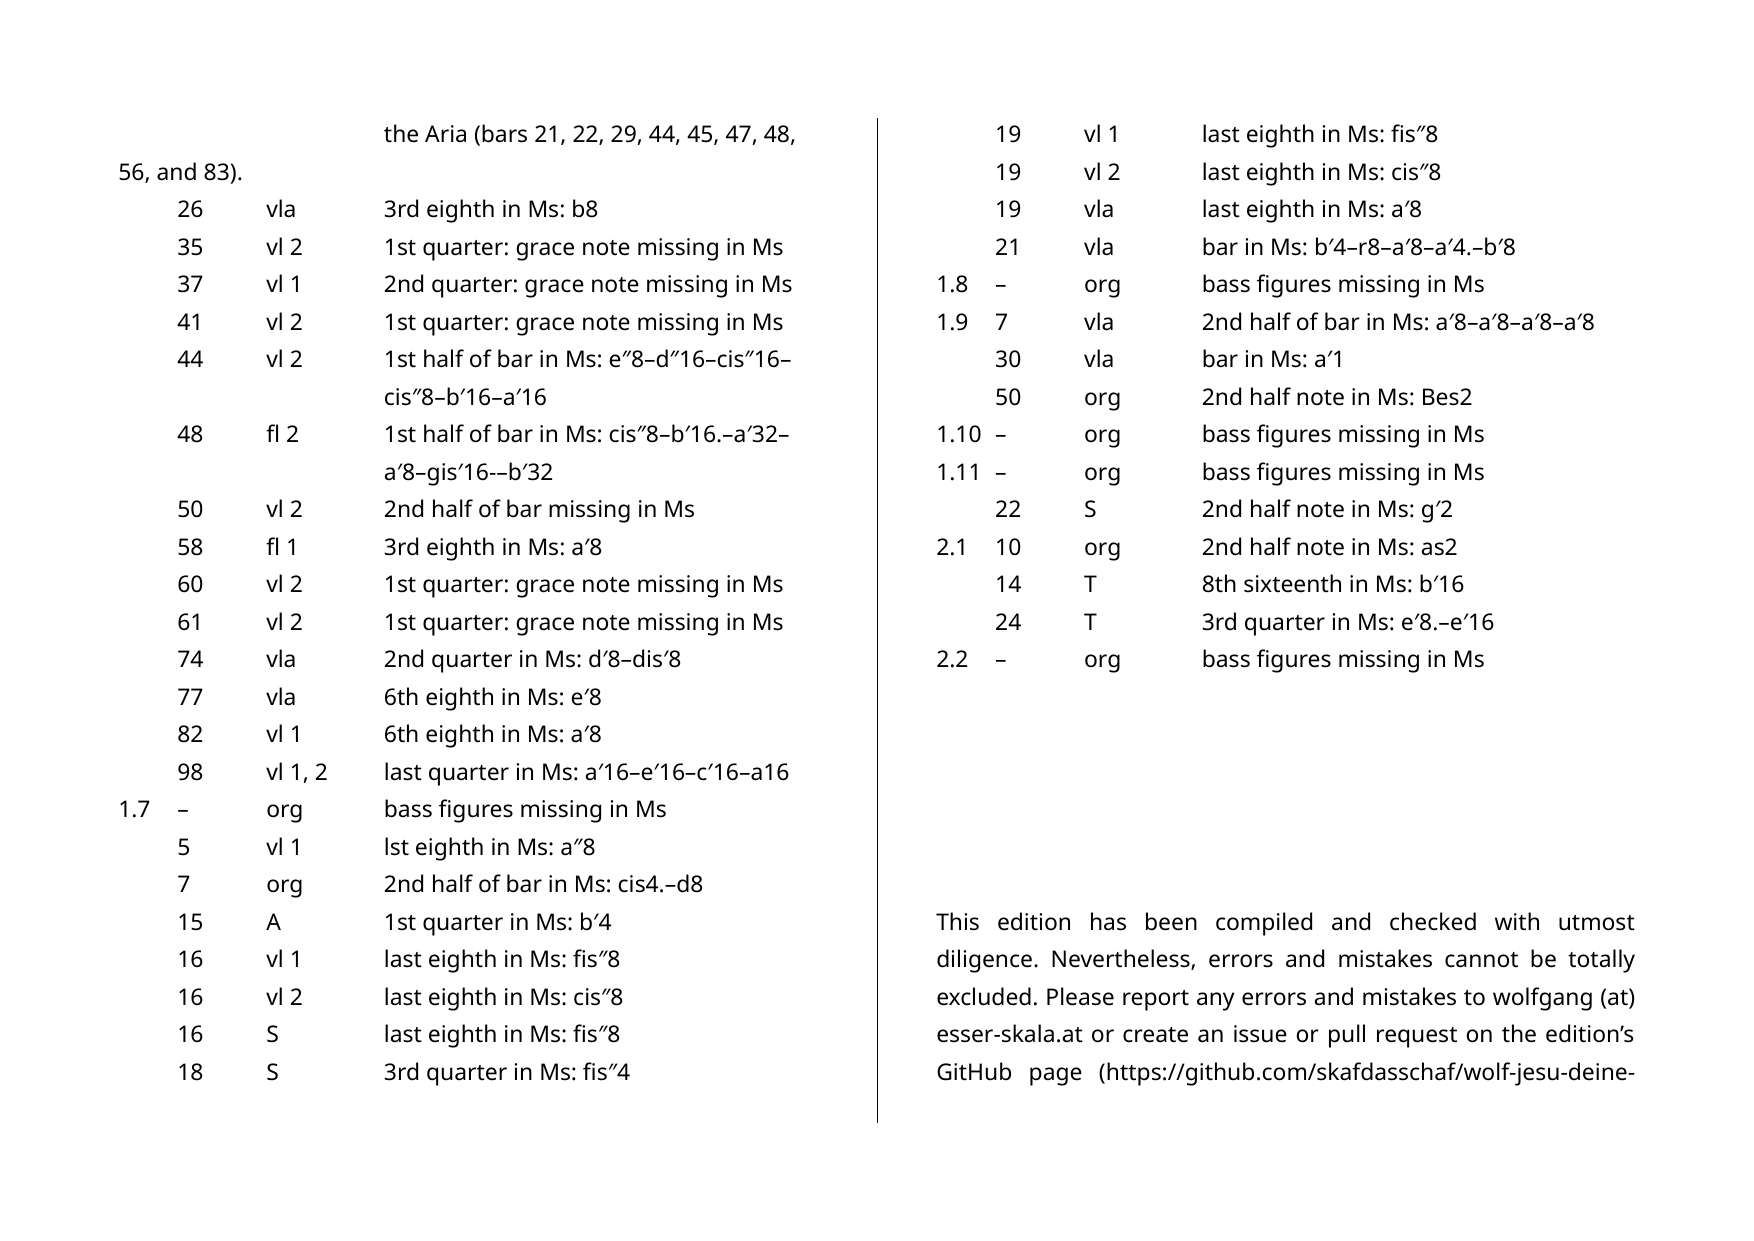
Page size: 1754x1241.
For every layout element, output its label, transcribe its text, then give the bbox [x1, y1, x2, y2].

text 19 vl 1 last eighth in Ms: fis″8 19 vl 2 last eighth in Ms: cis″8 19 vla last eighth in Ms: a′8 21 vla bar in Ms: b′4–r8–a′8–a′4.–b′8 1.8 – org bass figures missing in Ms 1.9 7 vla 2nd half of bar in Ms: a′8–a′8–a′8–a′8 30 vla bar in Ms: a′1 50 org 2nd half note in Ms: Bes2 1.10 – org bass figures missing in Ms 1.11 – org bass figures missing in Ms 22 S 2nd half note in Ms: g′2 2.1 10 org 2nd half note in Ms: as2 14 T 8th sixteenth in Ms: b′16 24 T 3rd quarter in Ms: e′8.–e′16 2.2 – org bass figures missing in Ms [936, 118, 1636, 899]
text the Aria (bars 21, 22, 29, 44, 45, 47, 48, 56, and 83). 26 vla 3rd eighth in Ms: b8 35 vl 2 1st quarter: grace note missing in Ms 37 vl 1 2nd quarter: grace note missing in Ms 41 vl 2 1st quarter: grace note missing in Ms 44 vl 2 1st half of bar in Ms: e″8–d″16–cis″16– cis″8–b′16–a′16 48 fl 2 1st half of bar in Ms: cis″8–b′16.–a′32– a′8–gis′16-–b′32 50 vl 2 2nd half of bar missing in Ms 58 fl 1 3rd eighth in Ms: a′8 60 vl 2 1st quarter: grace note missing in Ms 61 vl 2 1st quarter: grace note missing in Ms 74 vla 2nd quarter in Ms: d′8–dis′8 77 vla 6th eighth in Ms: e′8 82 vl 1 6th eighth in Ms: a′8 98 vl 1, 2 last quarter in Ms: a′16–e′16–c′16–a16 1.7 – org bass figures missing in Ms 5 vl 1 lst eighth in Ms: a″8 7 org 2nd half of bar in Ms: cis4.–d8 15 A 1st quarter in Ms: b′4 16 vl 1 last eighth in Ms: fis″8 16 vl 2 last eighth in Ms: cis″8 16 S last eighth in Ms: fis″8 18 S 3rd quarter in Ms: fis″4 [118, 118, 818, 1087]
text This edition has been compiled and checked with utmost diligence. Nevertheless, errors and mistakes cannot be totally excluded. Please report any errors and mistakes to wolfgang (at) esser-skala.at or create an issue or pull request on the edition’s GitHub page (https://github.com/skafdasschaf/wolf-jesu-deine- [936, 906, 1636, 1087]
